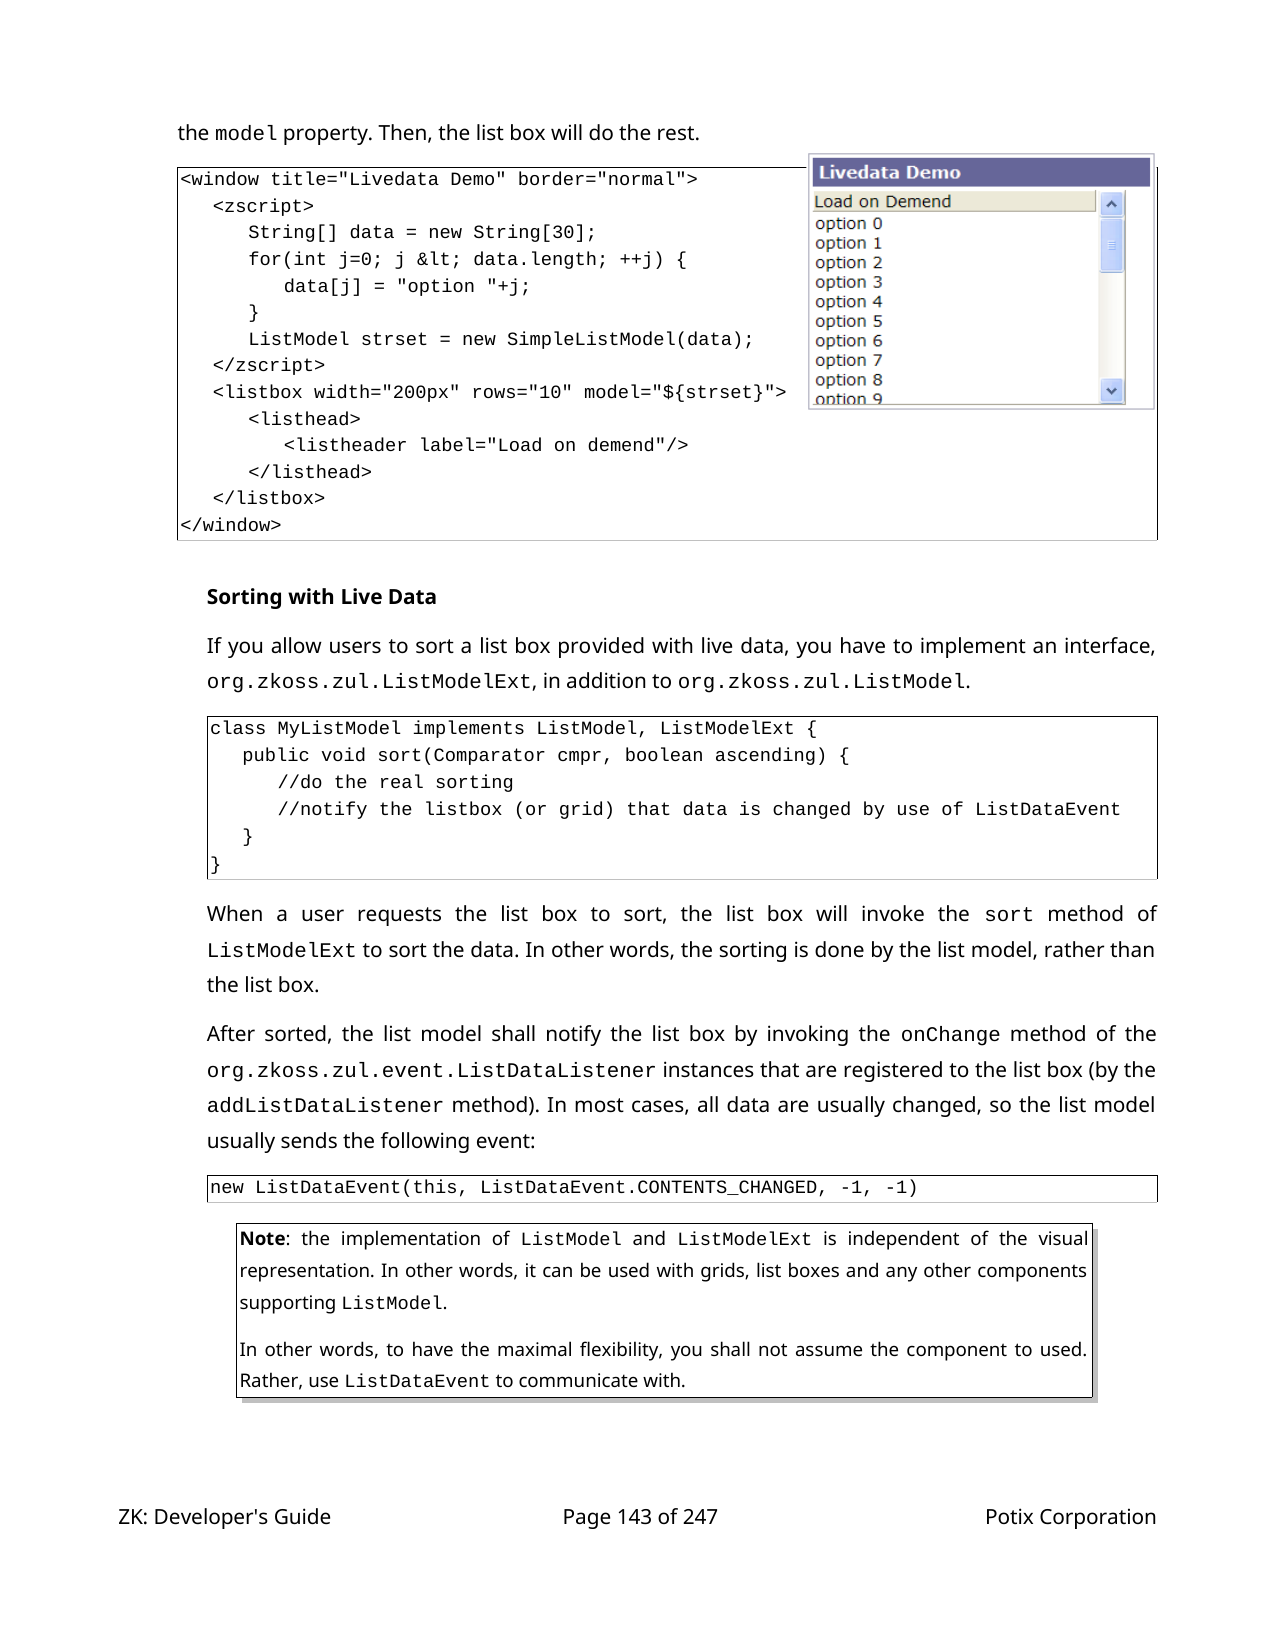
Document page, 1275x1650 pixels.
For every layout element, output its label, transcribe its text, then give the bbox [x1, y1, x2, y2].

text //notify the listbox (or grid) that data is changed by use of ListDataEvent [208, 797, 1157, 821]
text } [208, 824, 1157, 849]
text After sorted, the list model shall notify the list box by invoking the onChange method of the org.zkoss.zul.event.ListDataListener instances that are registered to the list box (by the addListDataListener method). In most cases, all data are usually changed, so the list model usually sends the following event: [207, 1019, 1157, 1154]
text public void sort(Comparator cmpr, boolean ascending) { [208, 743, 1157, 767]
text In other words, to have the maximal flexibility, you shall not assume the component to used. Rather, use ListDataEvent to communicate with. [237, 1333, 1092, 1397]
text Note: the implementation of ListModel and ListModelExt is independent of the visual representation. In other words, it can be used with grids, list boxes and any other components supporting ListModel. [237, 1224, 1092, 1315]
text class MyListModel implements ListModel, ListModelExt { [208, 717, 1157, 740]
text //do the real sorting [208, 770, 1157, 794]
text If you allow users to sort a list box provided with live data, you have to implement an interface, org.zkoss.zul.ListModelExt, in addition to org.zkoss.zul.ListModel. [207, 631, 1157, 695]
text <window title="Livedata Demo" border="normal"> <zscript> String[] data = new String[30]; for(int j=0; j &lt; data.length; ++j) { data[j] = "option "+j; } ListModel strset = new SimpleListModel(data); </zscript> <listbox width="200px" rows="10" model="${strset}"> <listhead> <listheader label="Load on demend"/> </listhead> </listbox> </window> [178, 168, 1157, 540]
text the model property. Then, the list box will do the rest. [177, 118, 1157, 147]
subtitle Sorting with Live Data [207, 582, 1157, 611]
text } [208, 852, 1157, 879]
picture [806, 151, 1157, 412]
text When a user requests the list box to sort, the list box will invoke the sort method of ListModelExt to sort the data. In other words, the sorting is done by the list model, rather than the list box. [207, 899, 1157, 999]
text new ListDataEvent(this, ListDataEvent.CONTENTS_CHANGED, -1, -1) [208, 1176, 1157, 1202]
